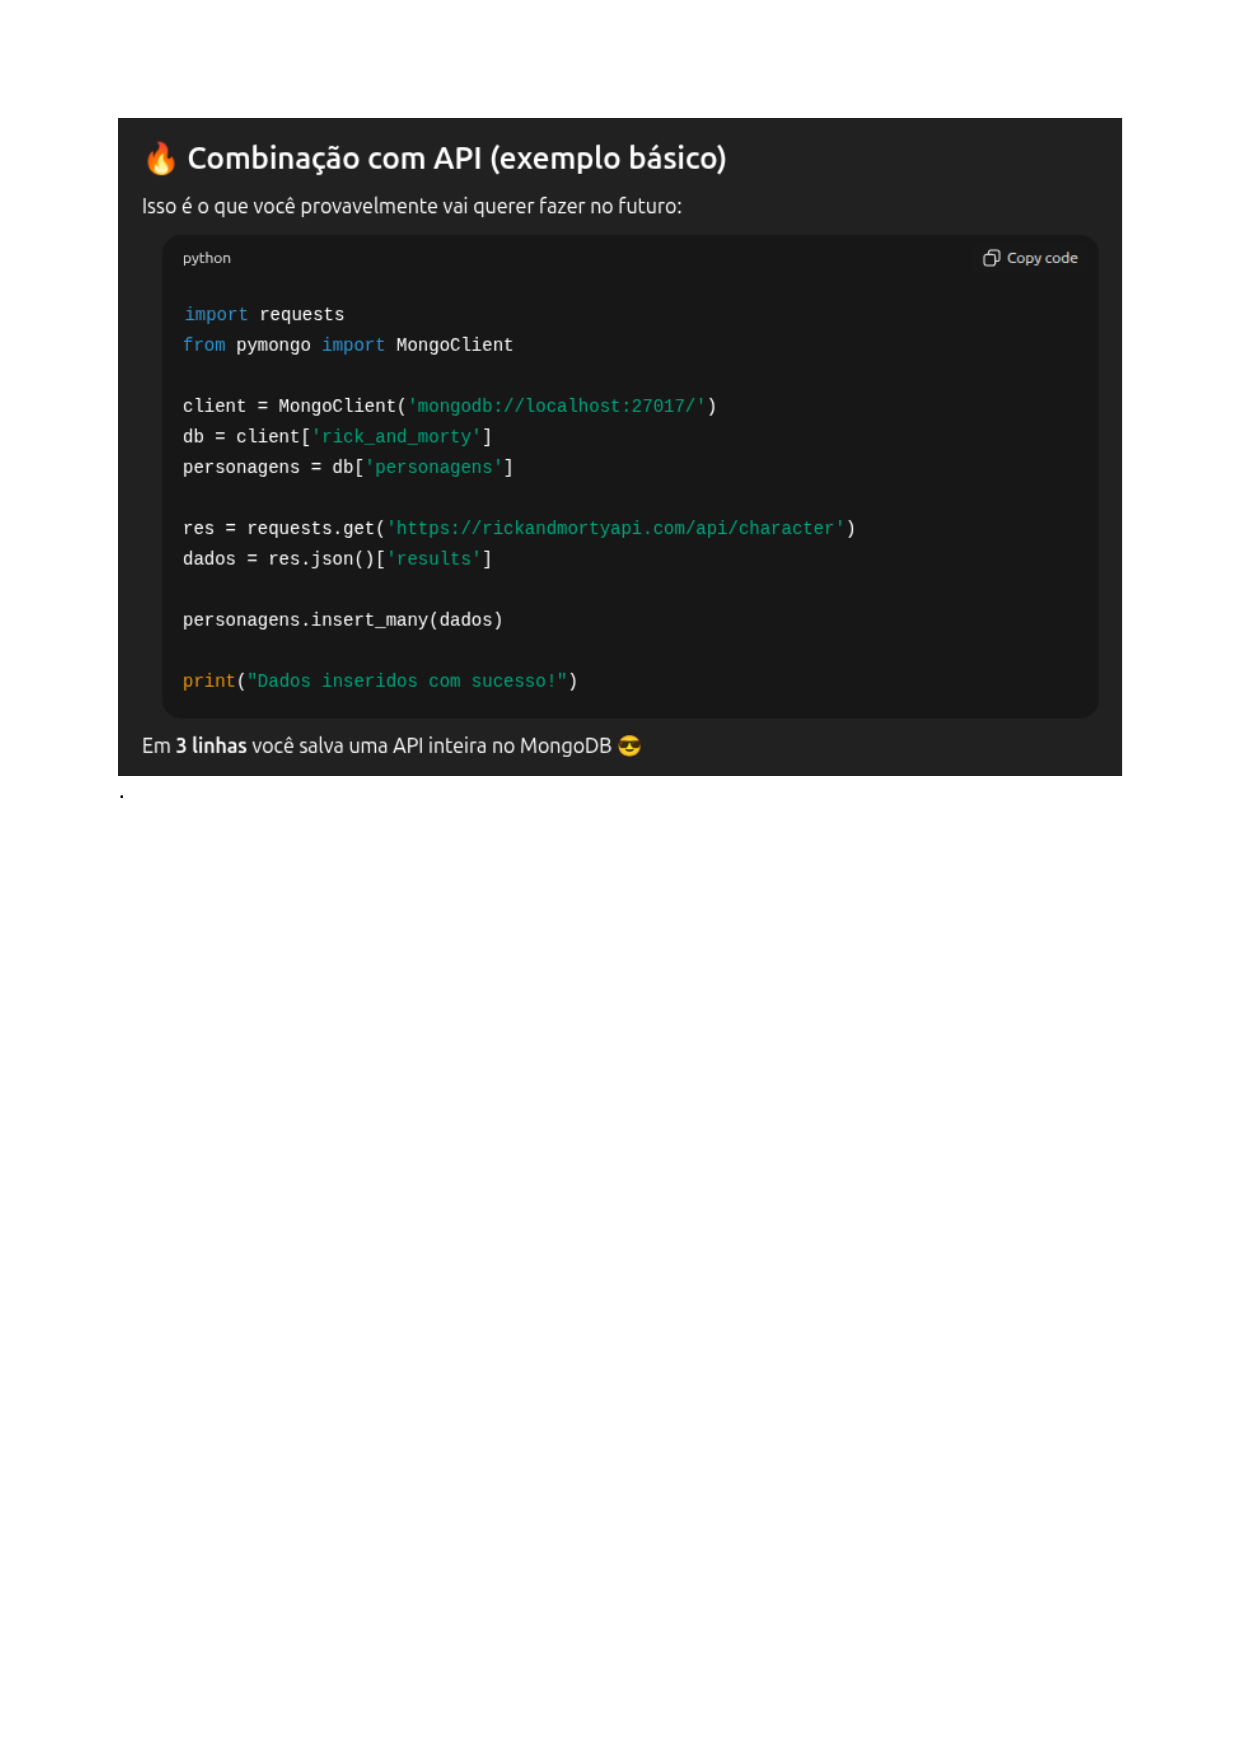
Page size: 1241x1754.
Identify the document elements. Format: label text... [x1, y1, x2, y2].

text . [118, 776, 1122, 804]
picture [118, 118, 1123, 776]
